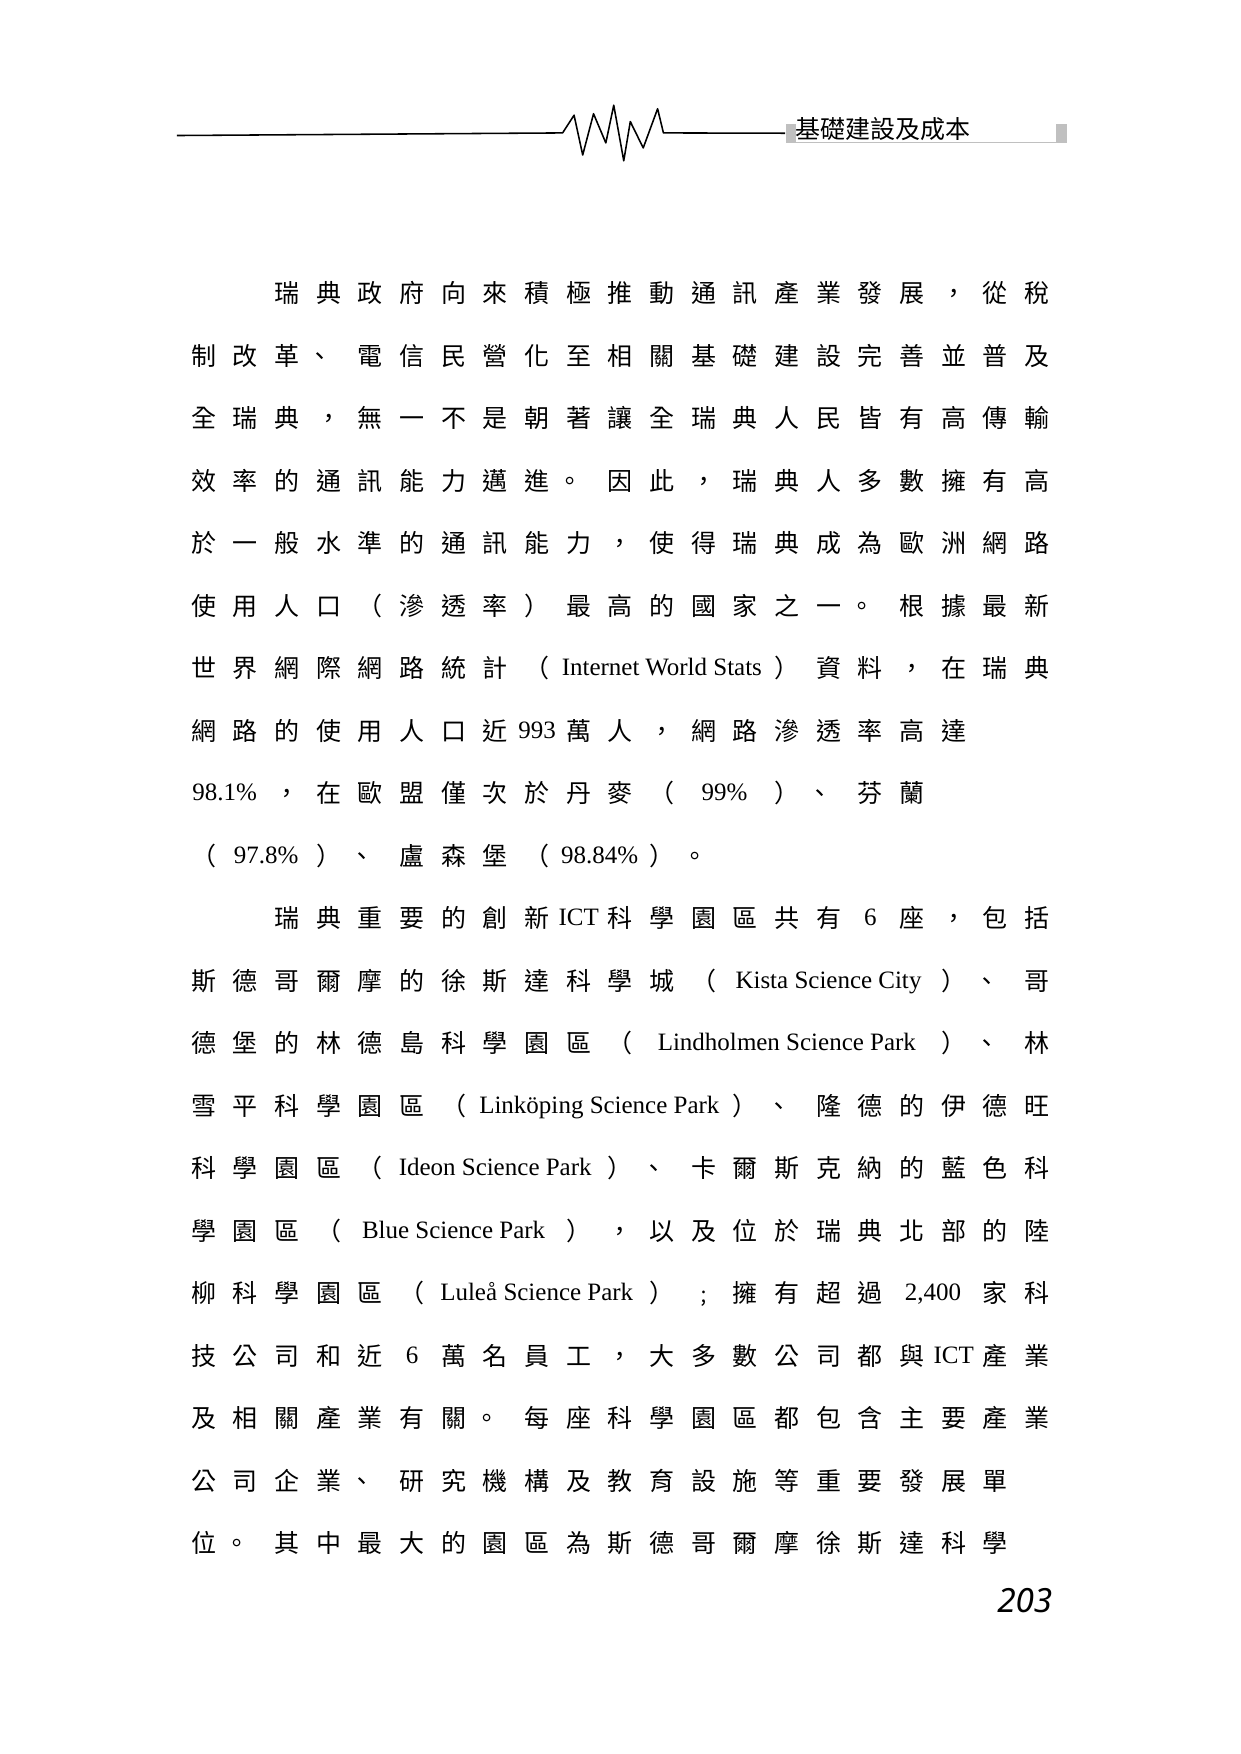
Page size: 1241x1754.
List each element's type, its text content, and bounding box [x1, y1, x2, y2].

text 瑞典政府向來積極推動通訊產業發展，從稅制改革、電信民營化至相關基礎建設完善並普及全瑞典，無一不是朝著讓全瑞典人民皆有高傳輸效率的通訊能力邁進。因此，瑞典人多數擁有高於一般水準的通訊能力，使得瑞典成為歐洲網路使用人口（滲透率）最高的國家之一。根據最新世界網際網路統計（Internet World Stats）資料，在瑞典網路的使用人口近993萬人，網路滲透率高達98.1%，在歐盟僅次於丹麥（99%）、芬蘭（97.8%）、盧森堡（98.84%）。 [183, 250, 1058, 875]
text 瑞典重要的創新ICT科學園區共有6座，包括斯德哥爾摩的徐斯達科學城（Kista Science City）、哥德堡的林德島科學園區（Lindholmen Science Park）、林雪平科學園區（Linköping Science Park）、隆德的伊德旺科學園區（Ideon Science Park）、卡爾斯克納的藍色科學園區（Blue Science Park），以及位於瑞典北部的陸柳科學園區（Luleå Science Park）﹔擁有超過2,400家科技公司和近6萬名員工，大多數公司都與ICT產業及相關產業有關。每座科學園區都包含主要產業公司企業、研究機構及教育設施等重要發展單位。其中最大的園區為斯德哥爾摩徐斯達科學 [183, 875, 1058, 1563]
